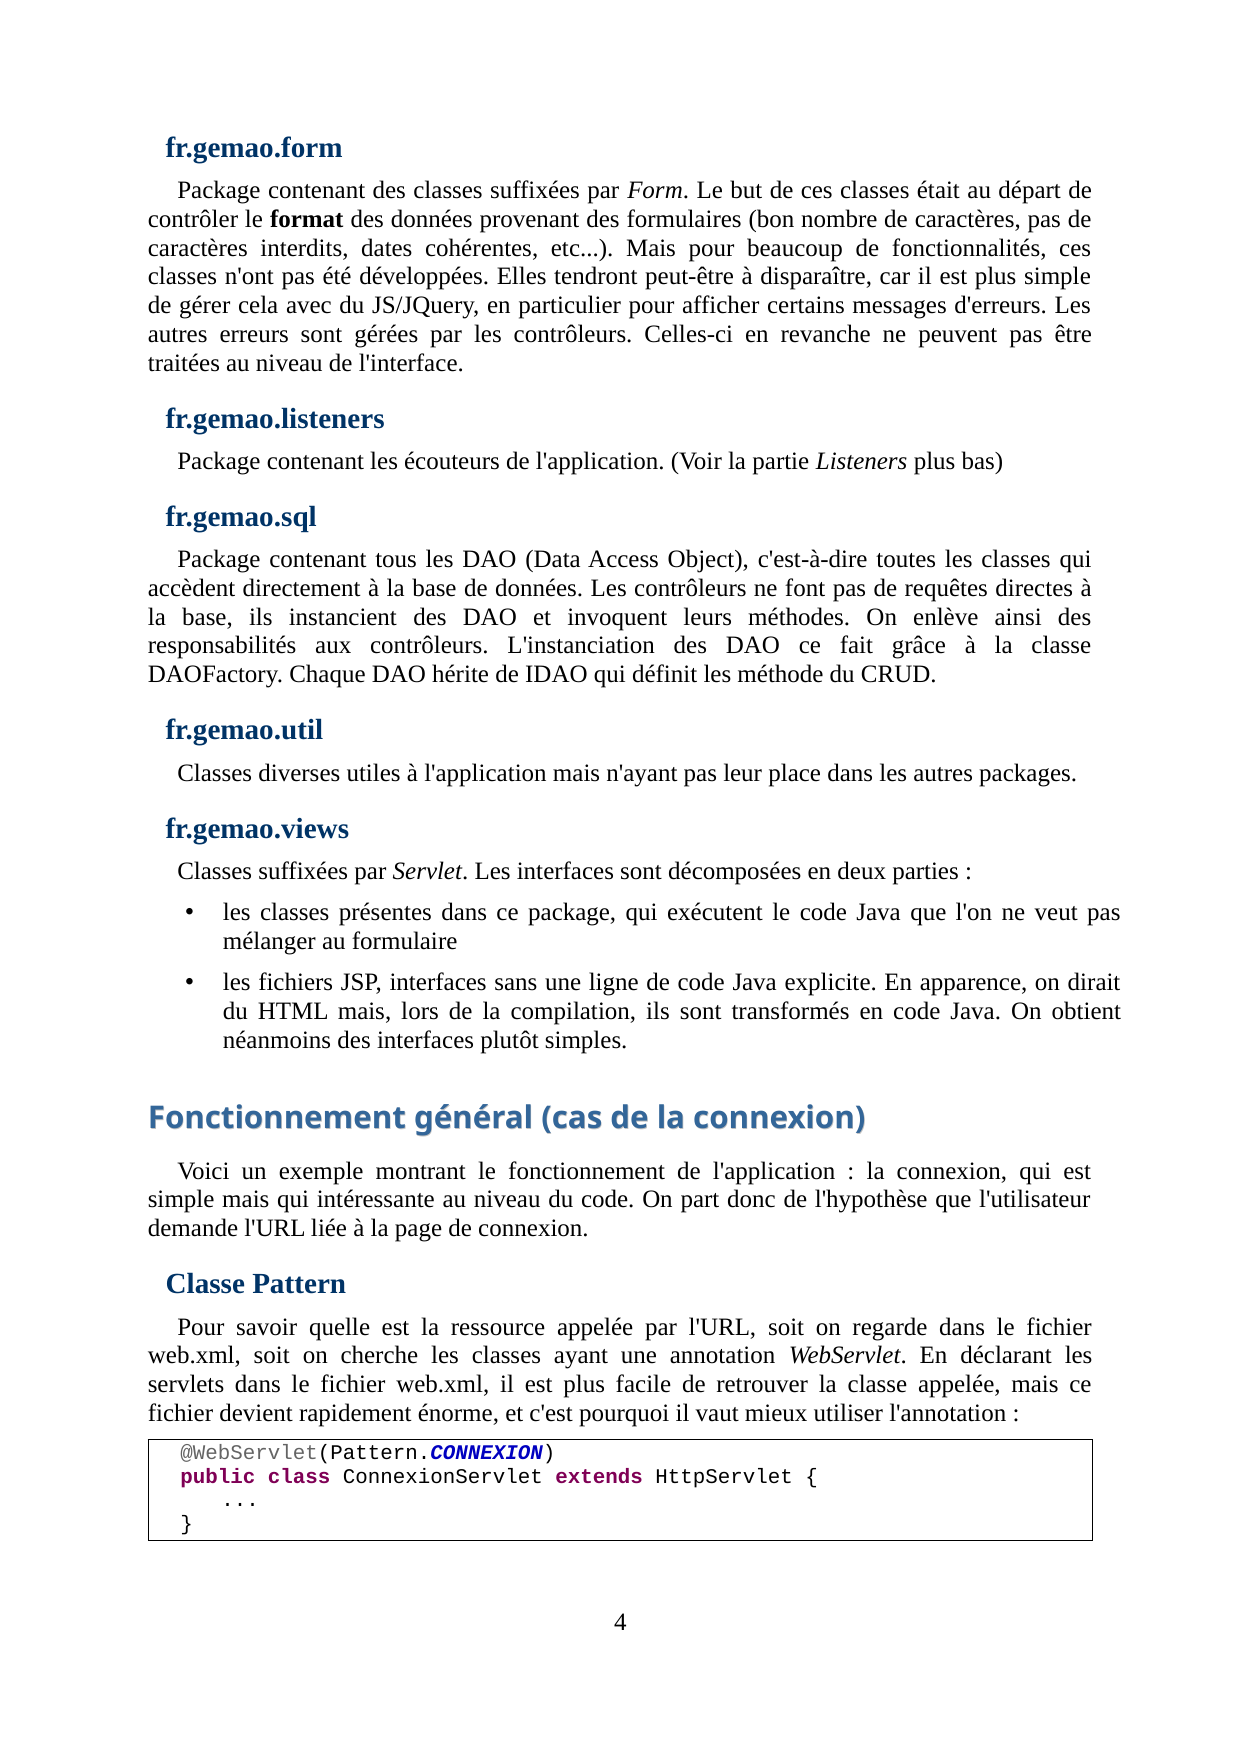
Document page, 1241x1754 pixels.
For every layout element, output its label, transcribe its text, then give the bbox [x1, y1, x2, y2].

text public class ConnexionServlet extends HttpServlet { [149, 1463, 1092, 1486]
list les classes présentes dans ce package, qui exécutent le code Java que l'on ne veut pas mélanger au formulaire [185, 897, 1122, 955]
text } [149, 1510, 1092, 1540]
subtitle fr.gemao.util [165, 712, 1122, 746]
text Package contenant tous les DAO (Data Access Object), c'est-à-dire toutes les classes qui accèdent directement à la base de données. Les contrôleurs ne font pas de requêtes directes à la base, ils instancient des DAO et invoquent leurs méthodes. On enlève ainsi des responsabilités aux contrôleurs. L'instanciation des DAO ce fait grâce à la classe DAOFactory. Chaque DAO hérite de IDAO qui définit les méthode du CRUD. [148, 544, 1092, 688]
subtitle Classe Pattern [165, 1266, 1122, 1300]
list les fichiers JSP, interfaces sans une ligne de code Java explicite. En apparence, on dirait du HTML mais, lors de la compilation, ils sont transformés en code Java. On obtient néanmoins des interfaces plutôt simples. [185, 967, 1122, 1053]
text ... [149, 1486, 1092, 1510]
text Package contenant les écouteurs de l'application. (Voir la partie Listeners plus bas) [148, 446, 1092, 475]
text Package contenant des classes suffixées par Form. Le but de ces classes était au départ de contrôler le format des données provenant des formulaires (bon nombre de caractères, pas de caractères interdits, dates cohérentes, etc...). Mais pour beaucoup de fonctionnalités, ces classes n'ont pas été développées. Elles tendront peut-être à disparaître, car il est plus simple de gérer cela avec du JS/JQuery, en particulier pour afficher certains messages d'erreurs. Les autres erreurs sont gérées par les contrôleurs. Celles-ci en revanche ne peuvent pas être traitées au niveau de l'interface. [148, 175, 1092, 376]
subtitle fr.gemao.views [165, 811, 1122, 844]
text Classes diverses utiles à l'application mais n'ayant pas leur place dans les autres packages. [148, 758, 1092, 786]
subtitle fr.gemao.listeners [165, 401, 1122, 434]
text Pour savoir quelle est la ressource appelée par l'URL, soit on regarde dans le fichier web.xml, soit on cherche les classes ayant une annotation WebServlet. En déclarant les servlets dans le fichier web.xml, il est plus facile de retrouver la classe appelée, mais ce fichier devient rapidement énorme, et c'est pourquoi il vaut mieux utiliser l'annotation : [148, 1312, 1092, 1427]
subtitle fr.gemao.sql [165, 499, 1122, 533]
text @WebServlet(Pattern.CONNEXION) [149, 1440, 1092, 1463]
text Classes suffixées par Servlet. Les interfaces sont décomposées en deux parties : [148, 856, 1092, 885]
text Voici un exemple montrant le fonctionnement de l'application : la connexion, qui est simple mais qui intéressante au niveau du code. On part donc de l'hypothèse que l'utilisateur demande l'URL liée à la page de connexion. [148, 1156, 1092, 1242]
subtitle Fonctionnement général (cas de la connexion) [148, 1096, 1122, 1138]
subtitle fr.gemao.form [165, 130, 1122, 163]
